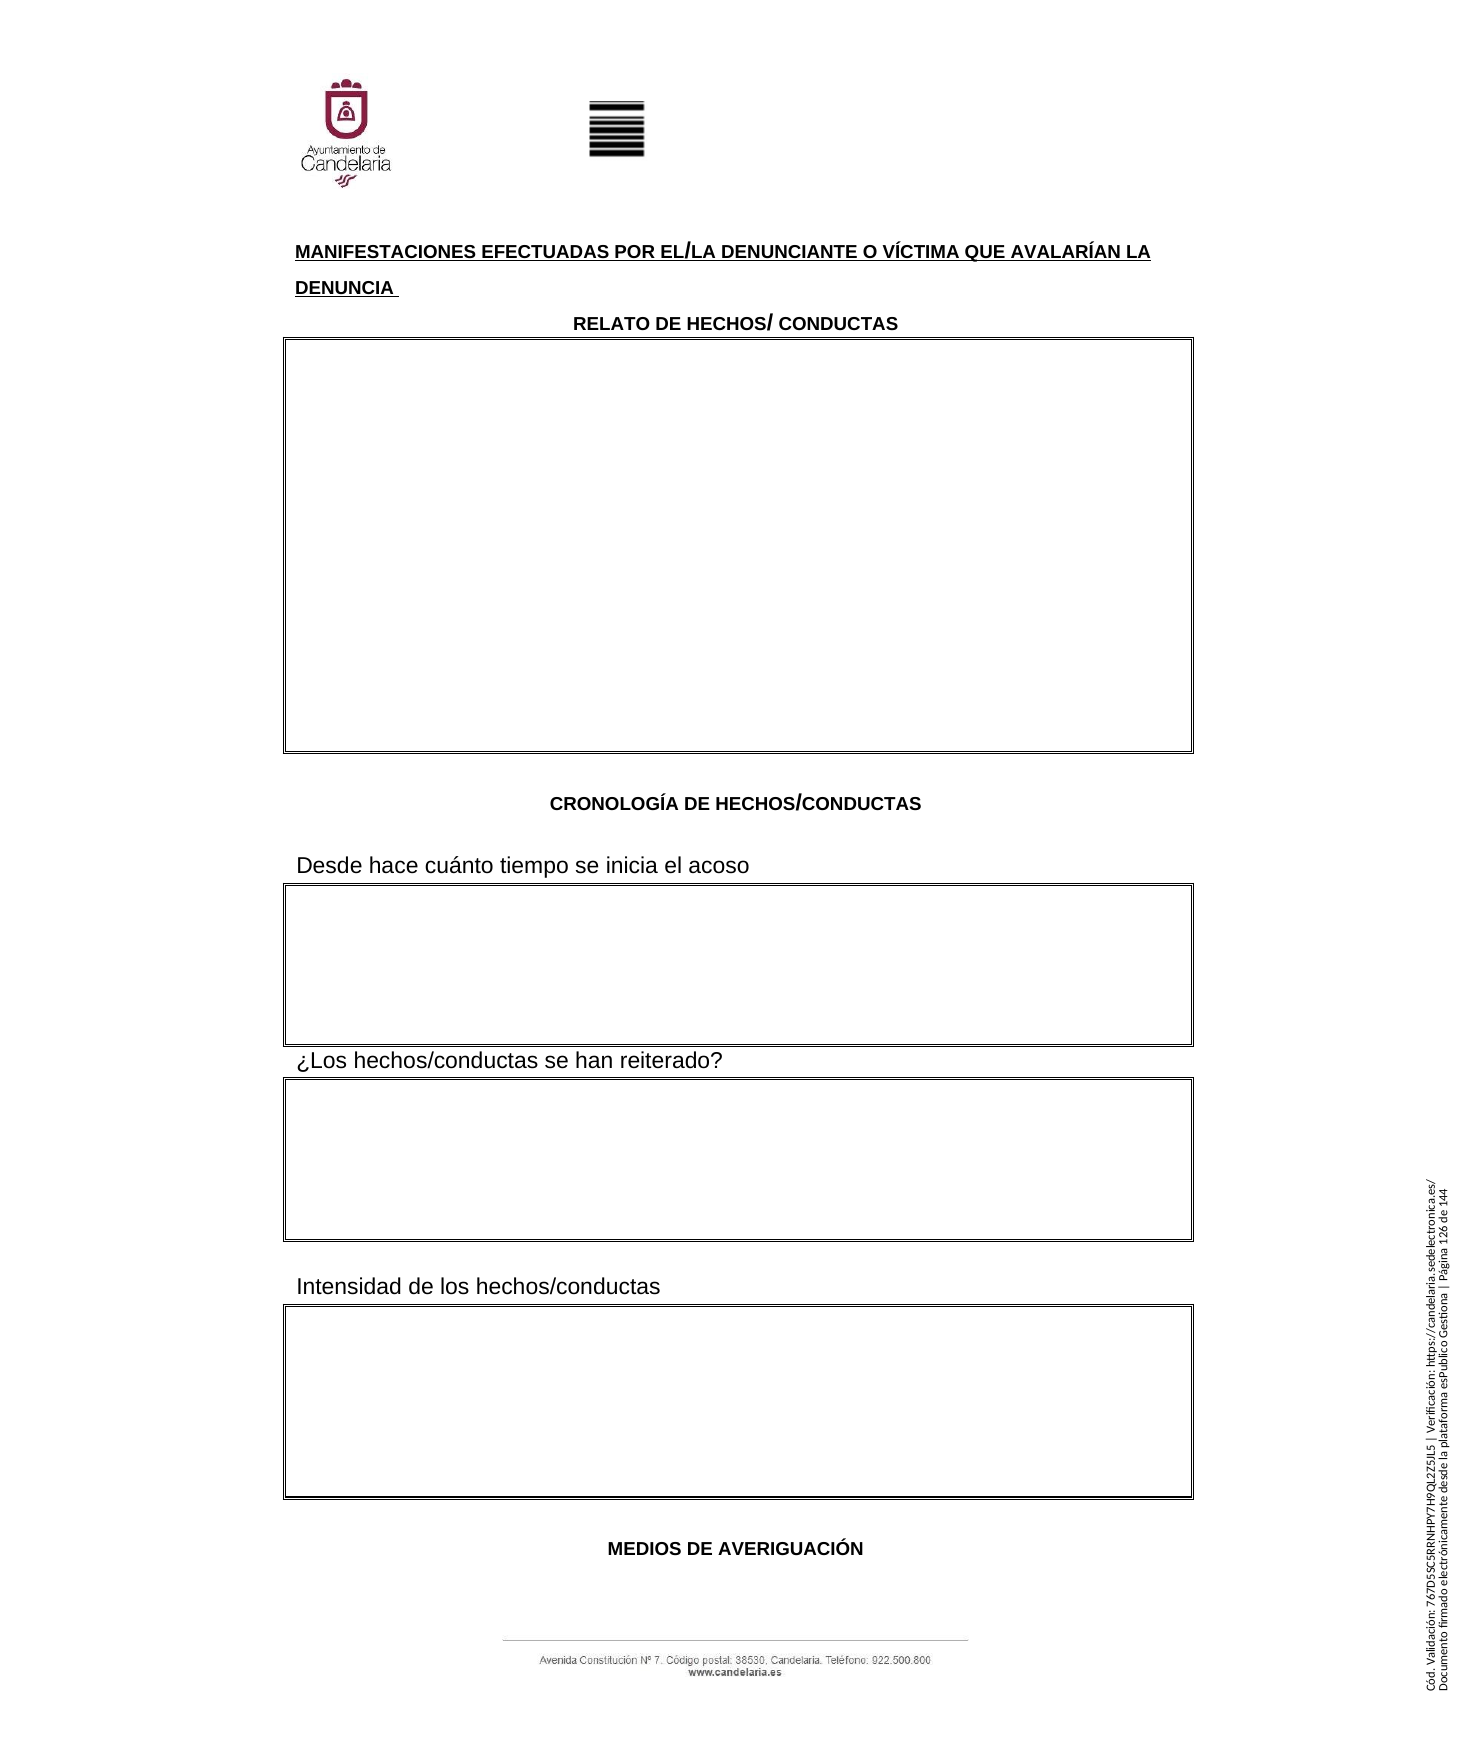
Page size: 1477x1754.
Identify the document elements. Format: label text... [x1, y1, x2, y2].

text Desde hace cuánto tiempo se inicia el acoso [296, 852, 1182, 879]
table_header [286, 1080, 1191, 1239]
text MANIFESTACIONES EFECTUADAS POR EL/LA DENUNCIANTE O VÍCTIMA QUE AVALARÍAN LA [295, 237, 1182, 263]
text ¿Los hechos/conductas se han reiterado? [296, 1047, 1182, 1073]
text DENUNCIA [295, 273, 1182, 299]
text RELATO DE HECHOS/ CONDUCTAS [295, 308, 1182, 335]
text CRONOLOGÍA DE HECHOS/CONDUCTAS [295, 789, 1182, 815]
text Intensidad de los hechos/conductas [296, 1273, 1182, 1299]
table_header [286, 886, 1191, 1044]
table_header [286, 340, 1191, 751]
text MEDIOS DE AVERIGUACIÓN [295, 1534, 1182, 1561]
table_header [286, 1307, 1191, 1496]
